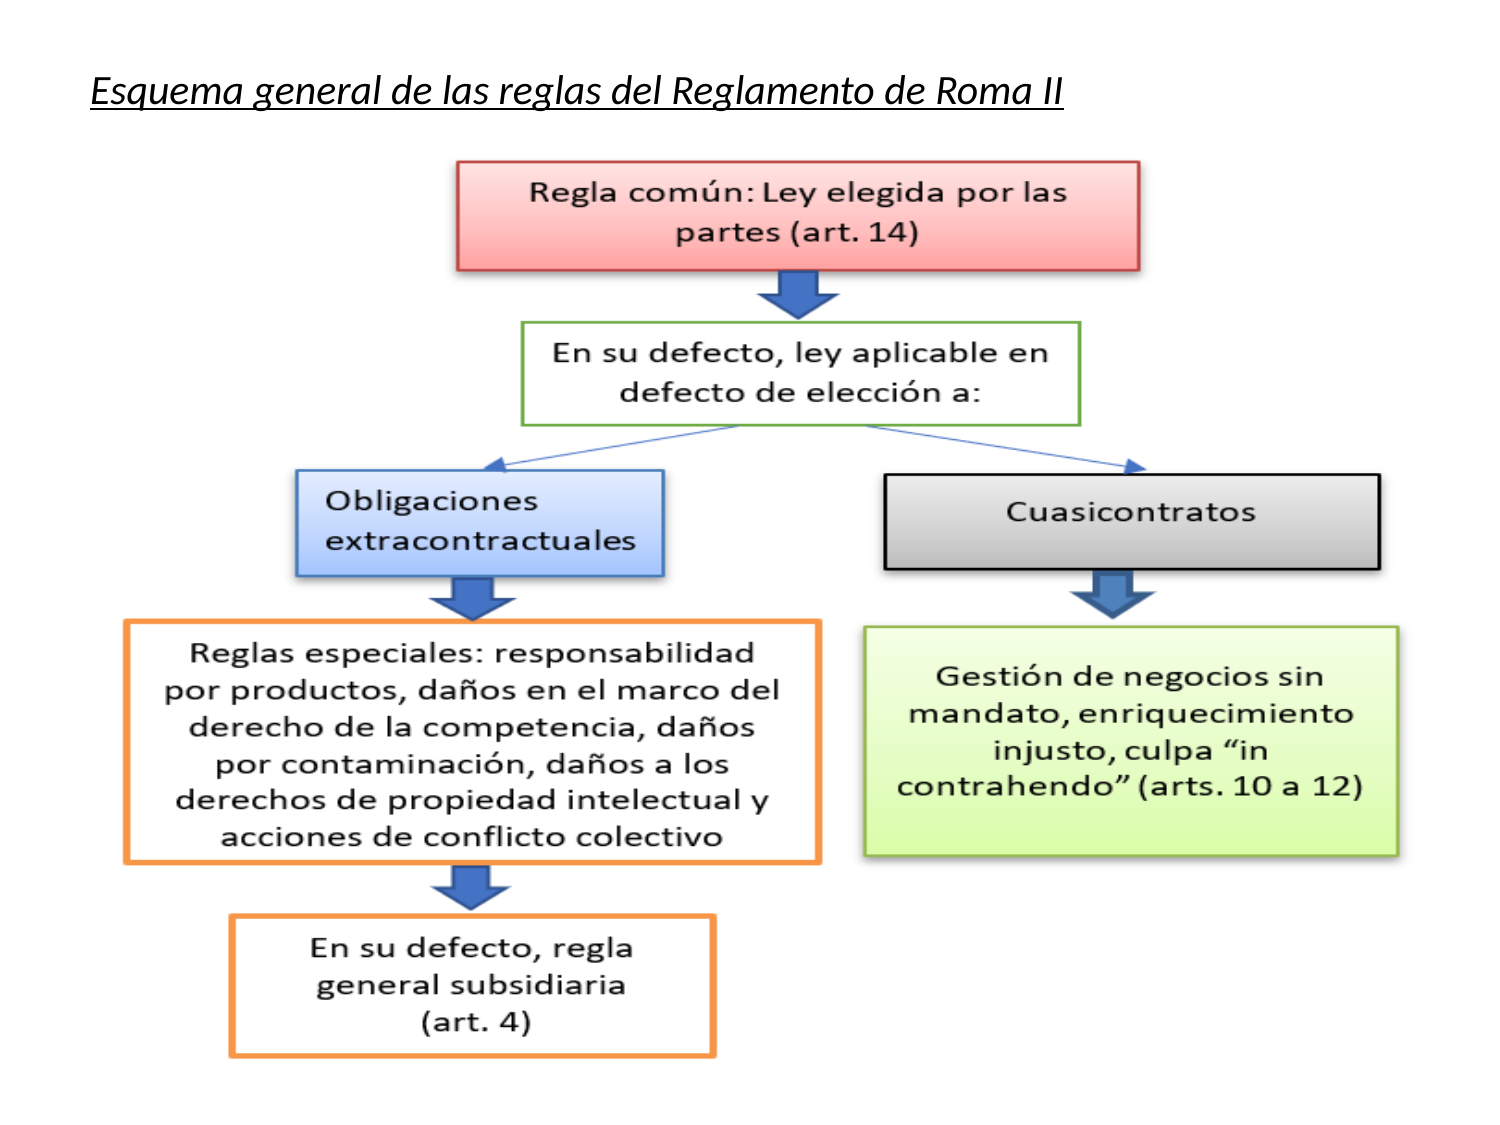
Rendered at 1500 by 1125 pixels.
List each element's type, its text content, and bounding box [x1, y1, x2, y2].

list Esquema general de las reglas del Reglamento de Roma II [75, 55, 1439, 1073]
picture [116, 158, 1426, 1100]
